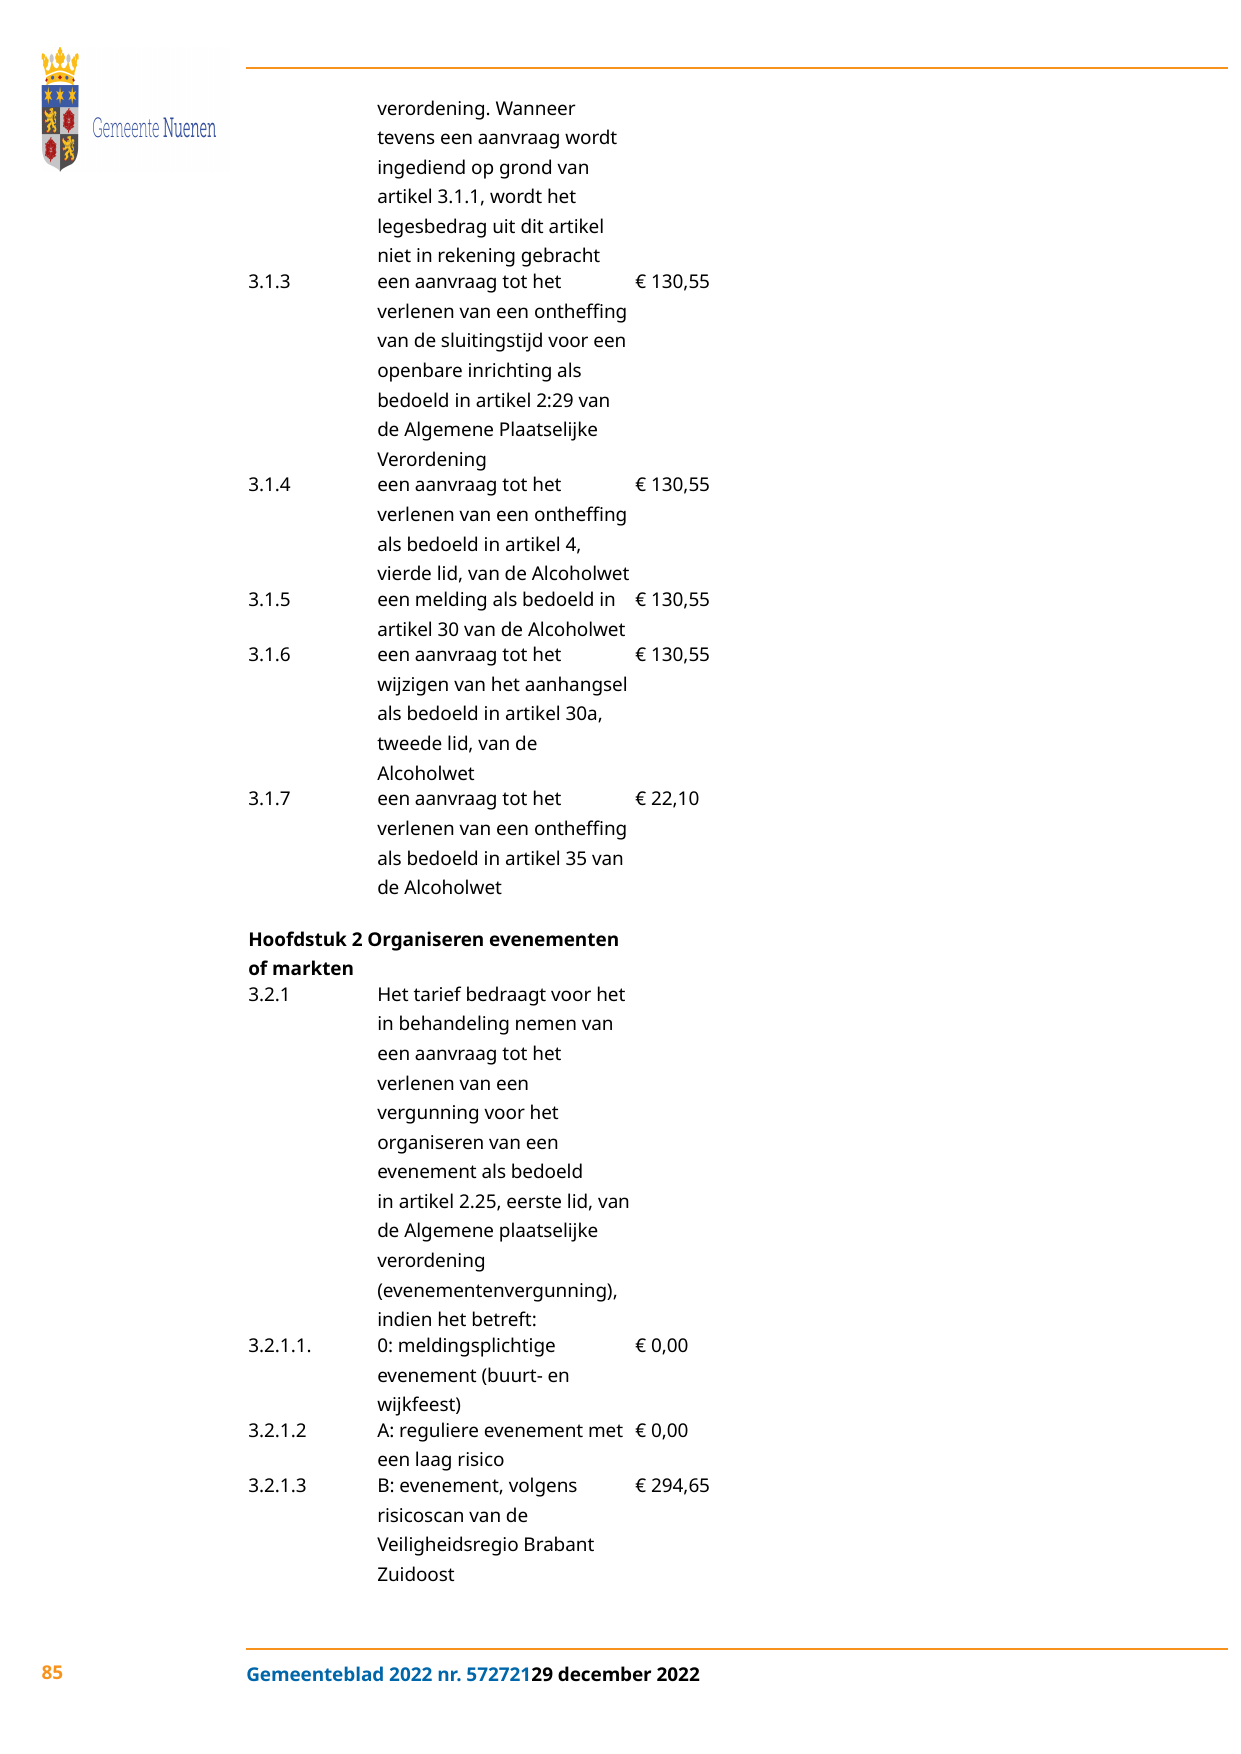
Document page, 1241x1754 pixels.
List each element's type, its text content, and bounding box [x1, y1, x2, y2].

table_cell een melding als bedoeld in artikel 30 van de Alcoholwet [377, 586, 635, 641]
table_cell € 0,00 [635, 1417, 764, 1472]
table_cell 3.1.4 [248, 472, 377, 586]
table_cell [894, 586, 1022, 641]
table_cell [377, 900, 635, 926]
table_cell [764, 786, 893, 900]
table_cell [764, 1417, 893, 1472]
table_cell [1023, 900, 1152, 926]
table_cell € 294,65 [635, 1473, 764, 1587]
table_cell [894, 900, 1022, 926]
table_cell [764, 269, 893, 472]
table_cell 3.2.1.1. [248, 1332, 377, 1417]
table_cell [894, 1332, 1022, 1417]
table_cell [764, 900, 893, 926]
table_cell een aanvraag tot het verlenen van een ontheffing als bedoeld in artikel 4, vierde lid, van de Alcoholwet [377, 472, 635, 586]
table_cell [1023, 926, 1152, 981]
table_cell € 130,55 [635, 269, 764, 472]
table_cell [894, 269, 1022, 472]
table_cell [894, 472, 1022, 586]
table_cell verordening. Wanneer tevens een aanvraag wordt ingediend op grond van artikel 3.1.1, wordt het legesbedrag uit dit artikel niet in rekening gebracht [377, 95, 635, 268]
table_cell [1023, 786, 1152, 900]
table_cell [1023, 269, 1152, 472]
table_cell [894, 1417, 1022, 1472]
table_cell € 130,55 [635, 586, 764, 641]
table_cell 3.1.5 [248, 586, 377, 641]
table_cell € 0,00 [635, 1332, 764, 1417]
table_cell [635, 95, 764, 268]
table_cell een aanvraag tot het wijzigen van het aanhangsel als bedoeld in artikel 30a, tweede lid, van de Alcoholwet [377, 641, 635, 786]
table_cell 3.2.1 [248, 981, 377, 1332]
table_cell [248, 95, 377, 268]
table_cell [1023, 981, 1152, 1332]
table_cell [1023, 586, 1152, 641]
table_cell [635, 900, 764, 926]
table_cell [248, 900, 377, 926]
table_cell € 130,55 [635, 472, 764, 586]
table_cell 3.1.7 [248, 786, 377, 900]
table_cell [894, 95, 1022, 268]
table_cell [1023, 1417, 1152, 1472]
table_cell 3.2.1.3 [248, 1473, 377, 1587]
table_cell [1023, 1473, 1152, 1587]
table_cell [894, 981, 1022, 1332]
table_cell [894, 786, 1022, 900]
table_cell [894, 641, 1022, 786]
table_cell 3.1.3 [248, 269, 377, 472]
table_cell B: evenement, volgens risicoscan van de Veiligheidsregio Brabant Zuidoost [377, 1473, 635, 1587]
table_cell [635, 926, 764, 981]
table_cell A: reguliere evenement met een laag risico [377, 1417, 635, 1472]
table_cell [635, 981, 764, 1332]
table_cell [764, 641, 893, 786]
table_cell € 22,10 [635, 786, 764, 900]
table_cell 0: meldingsplichtige evenement (buurt- en wijkfeest) [377, 1332, 635, 1417]
table_cell [894, 926, 1022, 981]
table_cell [764, 981, 893, 1332]
table_cell 3.2.1.2 [248, 1417, 377, 1472]
table_cell [764, 586, 893, 641]
table_cell [764, 472, 893, 586]
table_cell [1023, 1332, 1152, 1417]
table_cell € 130,55 [635, 641, 764, 786]
table_cell [764, 95, 893, 268]
table_cell een aanvraag tot het verlenen van een ontheffing als bedoeld in artikel 35 van de Alcoholwet [377, 786, 635, 900]
table_cell Hoofdstuk 2 Organiseren evenementen of markten [248, 926, 635, 981]
table_cell [1023, 95, 1152, 268]
table_cell [1023, 472, 1152, 586]
table_cell een aanvraag tot het verlenen van een ontheffing van de sluitingstijd voor een openbare inrichting als bedoeld in artikel 2:29 van de Algemene Plaatselijke Verordening [377, 269, 635, 472]
table_cell [1023, 641, 1152, 786]
table_cell 3.1.6 [248, 641, 377, 786]
table_cell [894, 1473, 1022, 1587]
picture [41, 47, 231, 172]
table_cell [764, 1473, 893, 1587]
table_cell Het tarief bedraagt voor het in behandeling nemen van een aanvraag tot het verlenen van een vergunning voor het organiseren van een evenement als bedoeld in artikel 2.25, eerste lid, van de Algemene plaatselijke verordening (evenementenvergunning), indien het betreft: [377, 981, 635, 1332]
table_cell [764, 1332, 893, 1417]
table_cell [764, 926, 893, 981]
